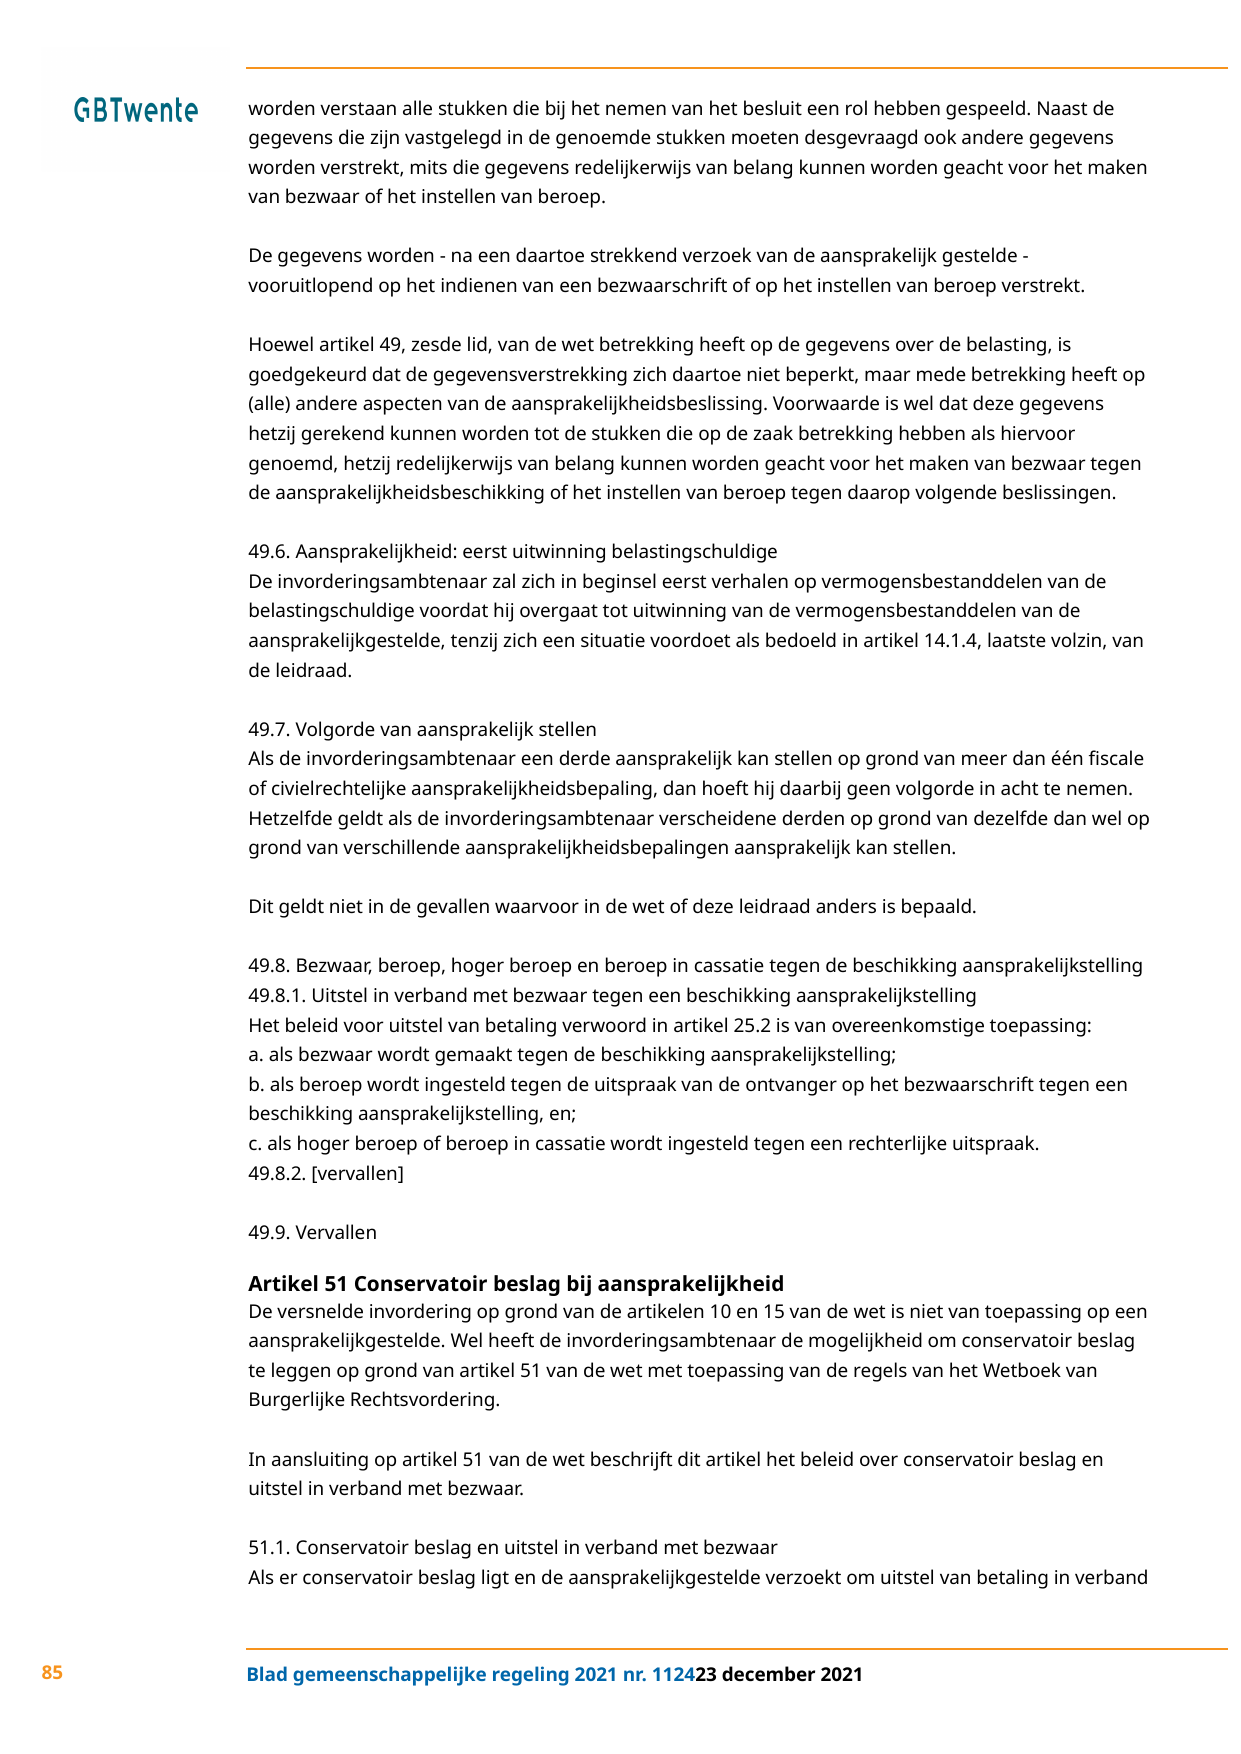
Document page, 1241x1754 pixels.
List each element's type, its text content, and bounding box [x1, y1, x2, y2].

text worden verstaan alle stukken die bij het nemen van het besluit een rol hebben gespeeld. Naast de gegevens die zijn vastgelegd in de genoemde stukken moeten desgevraagd ook andere gegevens worden verstrekt, mits die gegevens redelijkerwijs van belang kunnen worden geacht voor het maken van bezwaar of het instellen van beroep. [248, 95, 1152, 209]
text a. als bezwaar wordt gemaakt tegen de beschikking aansprakelijkstelling; [248, 1041, 1152, 1067]
text Het beleid voor uitstel van betaling verwoord in artikel 25.2 is van overeenkomstige toepassing: [248, 1012, 1152, 1038]
text 49.8.1. Uitstel in verband met bezwaar tegen een beschikking aansprakelijkstelling [248, 982, 1152, 1008]
text 51.1. Conservatoir beslag en uitstel in verband met bezwaar [248, 1534, 1152, 1560]
text De versnelde invordering op grond van de artikelen 10 en 15 van de wet is niet van toepassing op een aansprakelijkgestelde. Wel heeft de invorderingsambtenaar de mogelijkheid om conservatoir beslag te leggen op grond van artikel 51 van de wet met toepassing van de regels van het Wetboek van Burgerlijke Rechtsvordering. [248, 1298, 1152, 1412]
text 49.9. Vervallen [248, 1219, 1152, 1245]
text Hoewel artikel 49, zesde lid, van de wet betrekking heeft op de gegevens over de belasting, is goedgekeurd dat de gegevensverstrekking zich daartoe niet beperkt, maar mede betrekking heeft op (alle) andere aspecten van de aansprakelijkheidsbeslissing. Voorwaarde is wel dat deze gegevens hetzij gerekend kunnen worden tot de stukken die op de zaak betrekking hebben als hiervoor genoemd, hetzij redelijkerwijs van belang kunnen worden geacht voor het maken van bezwaar tegen de aansprakelijkheidsbeschikking of het instellen van beroep tegen daarop volgende beslissingen. [248, 331, 1152, 505]
text De invorderingsambtenaar zal zich in beginsel eerst verhalen op vermogensbestanddelen van de belastingschuldige voordat hij overgaat tot uitwinning van de vermogensbestanddelen van de aansprakelijkgestelde, tenzij zich een situatie voordoet als bedoeld in artikel 14.1.4, laatste volzin, van de leidraad. [248, 568, 1152, 683]
text Als er conservatoir beslag ligt en de aansprakelijkgestelde verzoekt om uitstel van betaling in verband [248, 1564, 1152, 1590]
text b. als beroep wordt ingesteld tegen de uitspraak van de ontvanger op het bezwaarschrift tegen een beschikking aansprakelijkstelling, en; [248, 1071, 1152, 1126]
text 49.7. Volgorde van aansprakelijk stellen [248, 716, 1152, 742]
text Artikel 51 Conservatoir beslag bij aansprakelijkheid [248, 1269, 1152, 1298]
text c. als hoger beroep of beroep in cassatie wordt ingesteld tegen een rechterlijke uitspraak. [248, 1130, 1152, 1156]
text 49.6. Aansprakelijkheid: eerst uitwinning belastingschuldige [248, 538, 1152, 564]
text Dit geldt niet in de gevallen waarvoor in de wet of deze leidraad anders is bepaald. [248, 893, 1152, 919]
text 49.8.2. [vervallen] [248, 1160, 1152, 1186]
text De gegevens worden - na een daartoe strekkend verzoek van de aansprakelijk gestelde - vooruitlopend op het indienen van een bezwaarschrift of op het instellen van beroep verstrekt. [248, 243, 1152, 298]
text 49.8. Bezwaar, beroep, hoger beroep en beroep in cassatie tegen de beschikking aansprakelijkstelling [248, 953, 1152, 978]
text Als de invorderingsambtenaar een derde aansprakelijk kan stellen op grond van meer dan één fiscale of civielrechtelijke aansprakelijkheidsbepaling, dan hoeft hij daarbij geen volgorde in acht te nemen. Hetzelfde geldt als de invorderingsambtenaar verscheidene derden op grond van dezelfde dan wel op grond van verschillende aansprakelijkheidsbepalingen aansprakelijk kan stellen. [248, 746, 1152, 860]
picture [41, 47, 231, 172]
text In aansluiting op artikel 51 van de wet beschrijft dit artikel het beleid over conservatoir beslag en uitstel in verband met bezwaar. [248, 1446, 1152, 1501]
